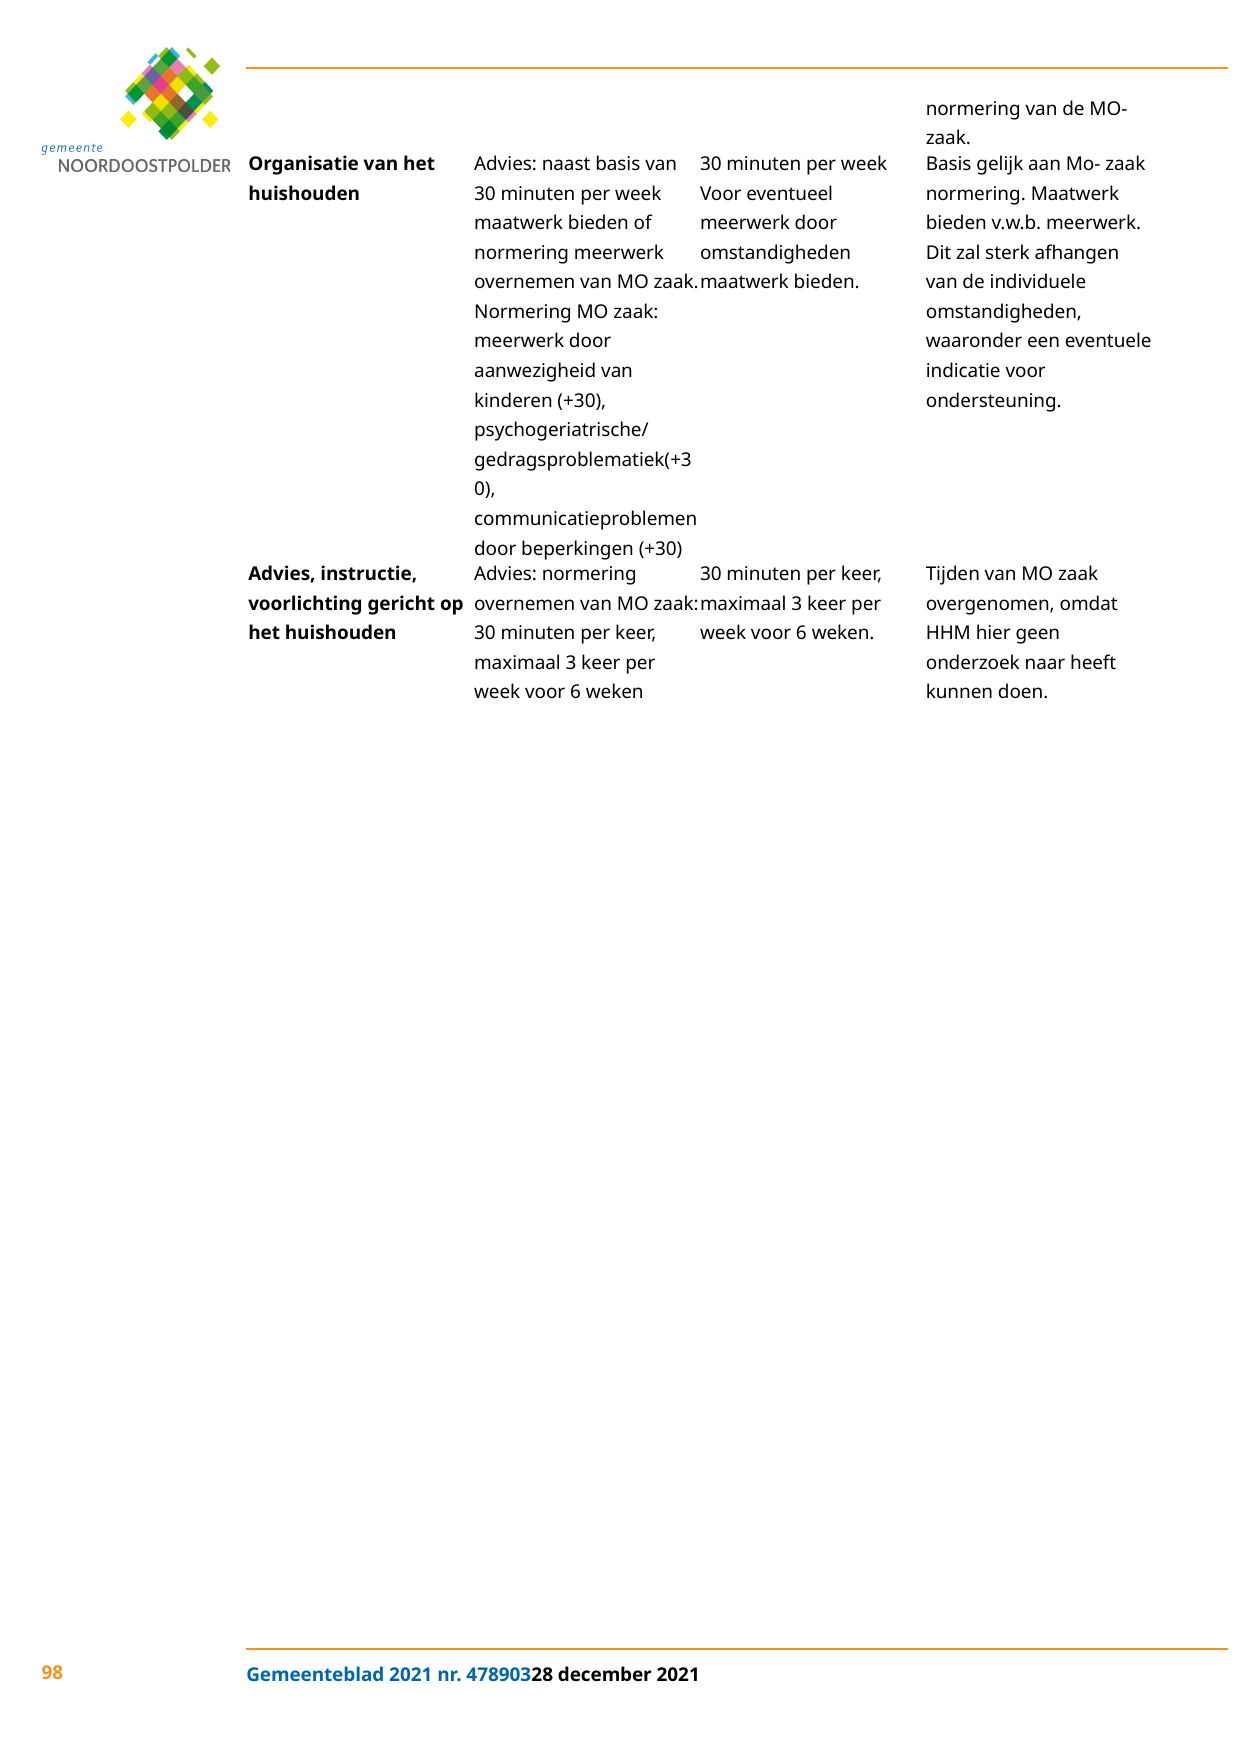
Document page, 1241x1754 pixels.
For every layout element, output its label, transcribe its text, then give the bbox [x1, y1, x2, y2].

table_cell normering van de MO-zaak. [926, 95, 1152, 150]
table_cell [474, 95, 700, 150]
table_cell [248, 95, 474, 150]
table_cell 30 minuten per week Voor eventueel meerwerk door omstandigheden maatwerk bieden. [700, 150, 926, 560]
table_cell Advies: naast basis van 30 minuten per week maatwerk bieden of normering meerwerk overnemen van MO zaak. Normering MO zaak: meerwerk door aanwezigheid van kinderen (+30), psychogeriatrische/ gedragsproblematiek(+30), communicatieproblemen door beperkingen (+30) [474, 150, 700, 560]
table_cell Tijden van MO zaak overgenomen, omdat HHM hier geen onderzoek naar heeft kunnen doen. [926, 560, 1152, 704]
table_cell Advies: normering overnemen van MO zaak: 30 minuten per keer, maximaal 3 keer per week voor 6 weken [474, 560, 700, 704]
picture [41, 47, 231, 172]
table_cell [700, 95, 926, 150]
table_cell 30 minuten per keer, maximaal 3 keer per week voor 6 weken. [700, 560, 926, 704]
table_cell Advies, instructie, voorlichting gericht op het huishouden [248, 560, 474, 704]
table_cell Organisatie van het huishouden [248, 150, 474, 560]
table_cell Basis gelijk aan Mo- zaak normering. Maatwerk bieden v.w.b. meerwerk. Dit zal sterk afhangen van de individuele omstandigheden, waaronder een eventuele indicatie voor ondersteuning. [926, 150, 1152, 560]
